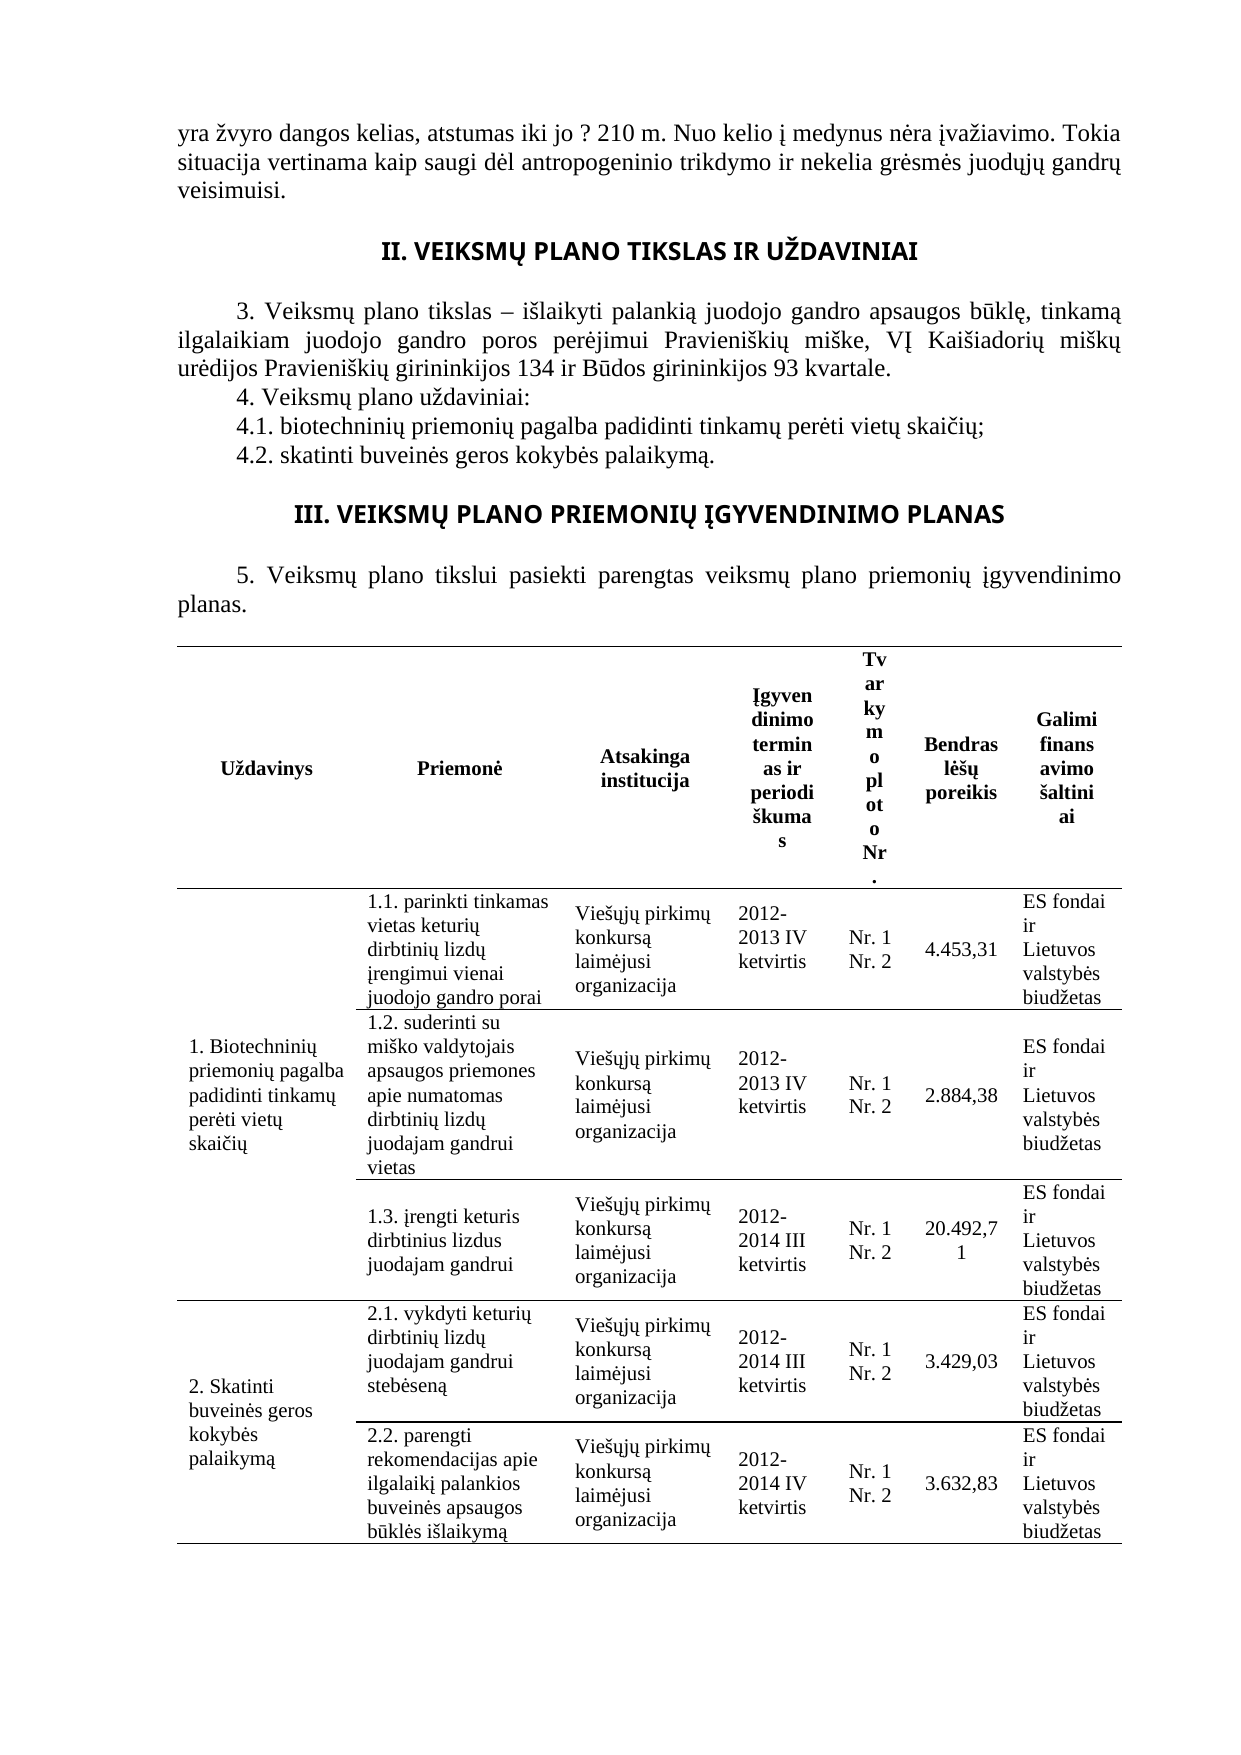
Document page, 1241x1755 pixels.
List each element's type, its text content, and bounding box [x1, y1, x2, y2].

table_cell Viešųjų pirkimų konkursą laimėjusi organizacija [564, 1301, 727, 1421]
table_header Uždavinys [177, 647, 356, 888]
table_cell 2012-2014 III ketvirtis [727, 1180, 837, 1300]
table_cell ES fondai ir Lietuvos valstybės biudžetas [1011, 1301, 1122, 1421]
table_header Bendras lėšų poreikis [911, 647, 1011, 888]
table_cell 20.492,71 [911, 1180, 1011, 1300]
table_cell Viešųjų pirkimų konkursą laimėjusi organizacija [564, 889, 727, 1009]
text II. veiksmų plano tikslas ir uždaviniai [177, 233, 1122, 267]
table_cell 2. Skatinti buveinės geros kokybės palaikymą [177, 1301, 356, 1543]
table_cell 1. Biotechninių priemonių pagalba padidinti tinkamų perėti vietų skaičių [177, 889, 356, 1300]
text III. veiksmų plano priemonių įgyvendinimo planas [177, 497, 1122, 531]
table_cell Viešųjų pirkimų konkursą laimėjusi organizacija [564, 1010, 727, 1179]
table_header Priemonė [356, 647, 563, 888]
table_cell Nr. 1 Nr. 2 [838, 1423, 911, 1543]
table_cell 2.1. vykdyti keturių dirbtinių lizdų juodajam gandrui stebėseną [356, 1301, 563, 1421]
table_cell Nr. 1 Nr. 2 [838, 1180, 911, 1300]
text 5. Veiksmų plano tikslui pasiekti parengtas veiksmų plano priemonių įgyvendinimo planas. [177, 560, 1122, 617]
table_header Atsakinga institucija [564, 647, 727, 888]
table_header Įgyvendinimo terminas ir periodiškumas [727, 647, 837, 888]
text 4. Veiksmų plano uždaviniai: [177, 382, 1122, 411]
table_cell 3.429,03 [911, 1301, 1011, 1421]
text yra žvyro dangos kelias, atstumas iki jo ? 210 m. Nuo kelio į medynus nėra įvažiavimo. Tokia situacija vertinama kaip saugi dėl antropogeninio trikdymo ir nekelia grėsmės juodųjų gandrų veisimuisi. [177, 118, 1122, 204]
table_cell ES fondai ir Lietuvos valstybės biudžetas [1011, 1180, 1122, 1300]
table_cell 2.2. parengti rekomendacijas apie ilgalaikį palankios buveinės apsaugos būklės išlaikymą [356, 1423, 563, 1543]
table_cell 1.1. parinkti tinkamas vietas keturių dirbtinių lizdų įrengimui vienai juodojo gandro porai [356, 889, 563, 1009]
table_cell 2012-2013 IV ketvirtis [727, 1010, 837, 1179]
table_header Galimi finansavimo šaltiniai [1011, 647, 1122, 888]
table_cell ES fondai ir Lietuvos valstybės biudžetas [1011, 889, 1122, 1009]
table_cell 2012-2014 III ketvirtis [727, 1301, 837, 1421]
text 4.1. biotechninių priemonių pagalba padidinti tinkamų perėti vietų skaičių; [177, 411, 1122, 440]
table_cell 2.884,38 [911, 1010, 1011, 1179]
table_cell Viešųjų pirkimų konkursą laimėjusi organizacija [564, 1180, 727, 1300]
table_cell Viešųjų pirkimų konkursą laimėjusi organizacija [564, 1423, 727, 1543]
table_cell 2012-2013 IV ketvirtis [727, 889, 837, 1009]
table_cell Nr. 1 Nr. 2 [838, 889, 911, 1009]
table_cell Nr. 1 Nr. 2 [838, 1301, 911, 1421]
table_cell 1.2. suderinti su miško valdytojais apsaugos priemones apie numatomas dirbtinių lizdų juodajam gandrui vietas [356, 1010, 563, 1179]
table_cell ES fondai ir Lietuvos valstybės biudžetas [1011, 1423, 1122, 1543]
table_cell 3.632,83 [911, 1423, 1011, 1543]
table_cell 1.3. įrengti keturis dirbtinius lizdus juodajam gandrui [356, 1180, 563, 1300]
table_cell 2012-2014 IV ketvirtis [727, 1423, 837, 1543]
text 4.2. skatinti buveinės geros kokybės palaikymą. [177, 440, 1122, 468]
table_cell 4.453,31 [911, 889, 1011, 1009]
text 3. Veiksmų plano tikslas – išlaikyti palankią juodojo gandro apsaugos būklę, tinkamą ilgalaikiam juodojo gandro poros perėjimui Pravieniškių miške, VĮ Kaišiadorių miškų urėdijos Pravieniškių girininkijos 134 ir Būdos girininkijos 93 kvartale. [177, 296, 1122, 382]
table_header Tvarkymo ploto Nr. [838, 647, 911, 888]
table_cell Nr. 1 Nr. 2 [838, 1010, 911, 1179]
table_cell ES fondai ir Lietuvos valstybės biudžetas [1011, 1010, 1122, 1179]
